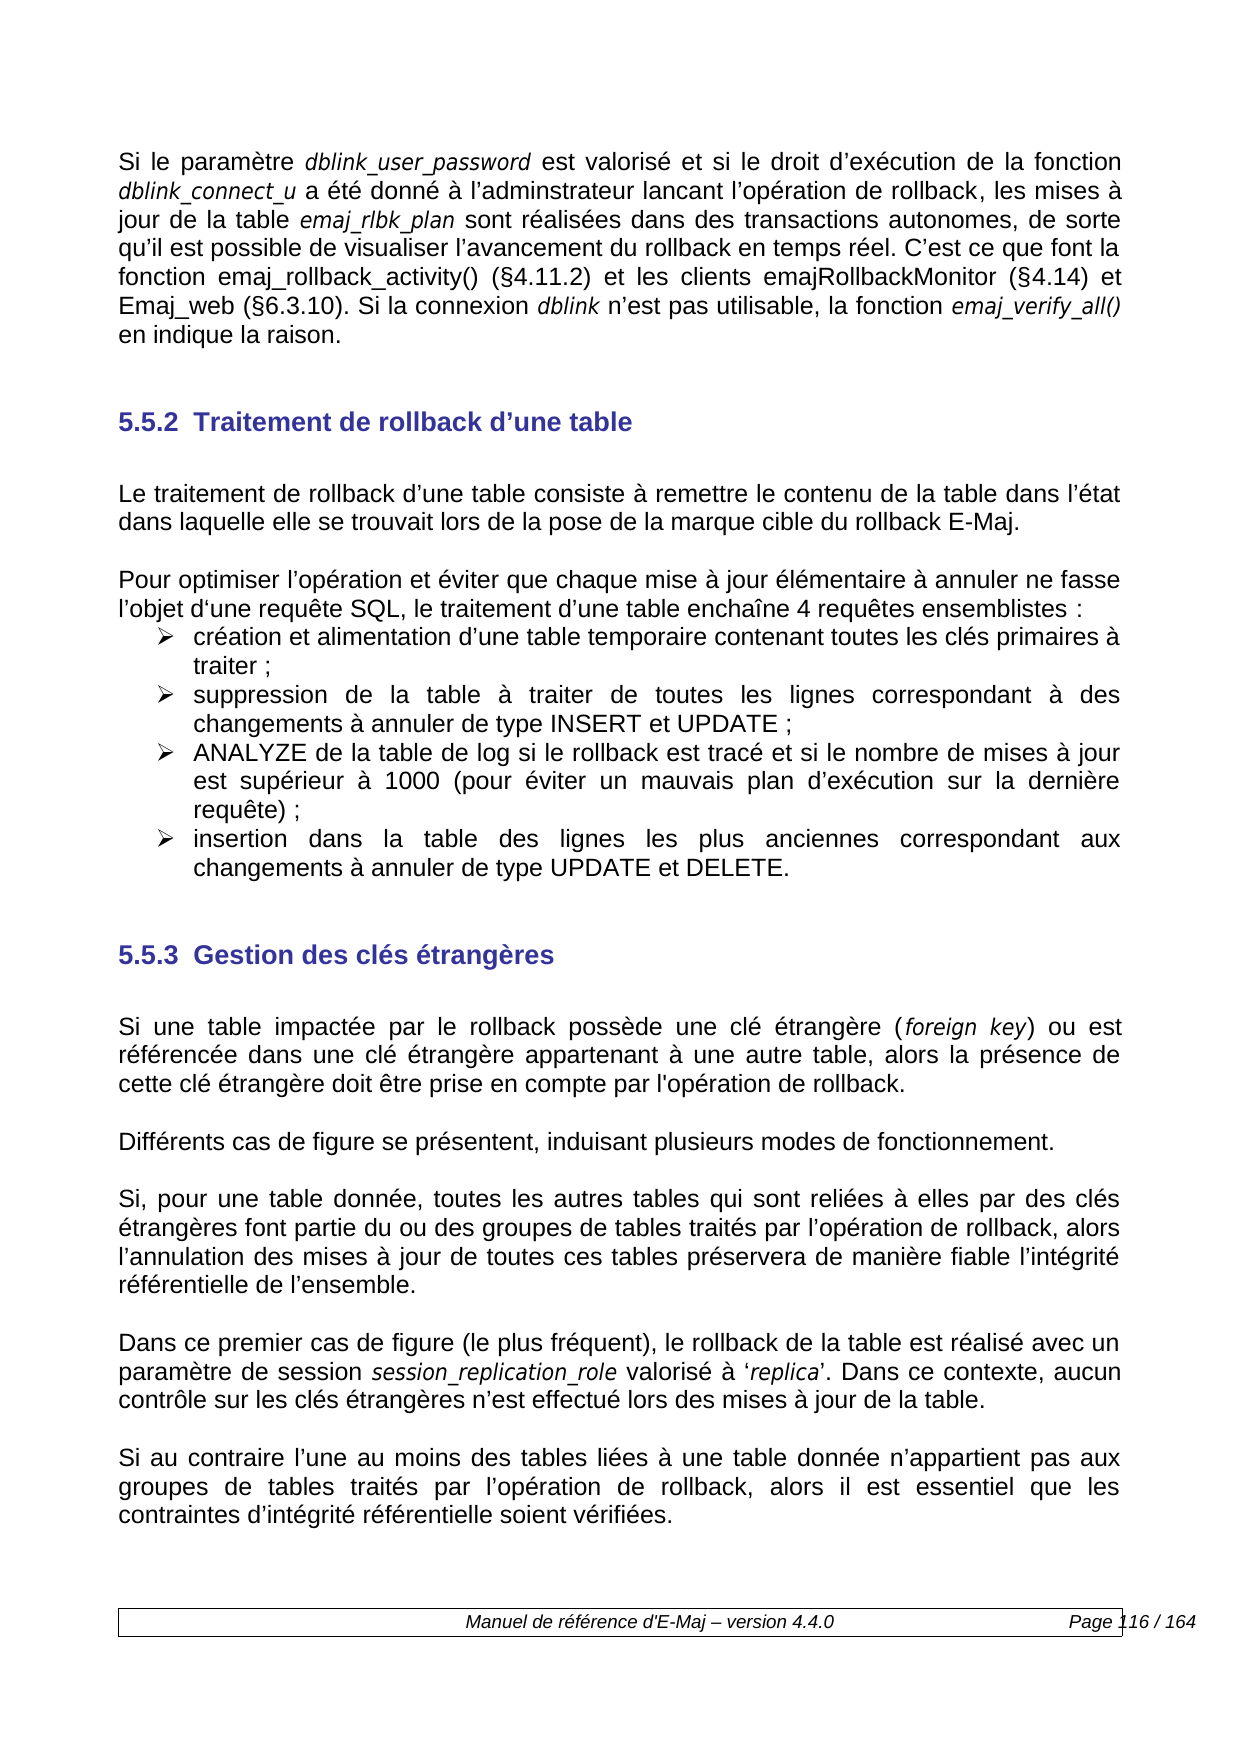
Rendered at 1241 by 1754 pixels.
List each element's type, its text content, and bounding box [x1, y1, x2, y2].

text Si le paramètre dblink_user_password est valorisé et si le droit d’exécution de la fonction dblink_connect_u a été donné à l’adminstrateur lancant l’opération de rollback, les mises à jour de la table emaj_rlbk_plan sont réalisées dans des transactions autonomes, de sorte qu’il est possible de visualiser l’avancement du rollback en temps réel. C’est ce que font la fonction emaj_rollback_activity() (§4.11.2) et les clients emajRollbackMonitor (§4.14) et Emaj_web (§6.3.10). Si la connexion dblink n’est pas utilisable, la fonction emaj_verify_all() en indique la raison. [118, 147, 1122, 348]
text Le traitement de rollback d’une table consiste à remettre le contenu de la table dans l’état dans laquelle elle se trouvait lors de la pose de la marque cible du rollback E-Maj. [118, 478, 1122, 536]
text Si au contraire l’une au moins des tables liées à une table donnée n’appartient pas aux groupes de tables traités par l’opération de rollback, alors il est essentiel que les contraintes d’intégrité référentielle soient vérifiées. [118, 1443, 1122, 1529]
text Dans ce premier cas de figure (le plus fréquent), le rollback de la table est réalisé avec un paramètre de session session_replication_role valorisé à ‘replica’. Dans ce contexte, aucun contrôle sur les clés étrangères n’est effectué lors des mises à jour de la table. [118, 1328, 1122, 1414]
subtitle Traitement de rollback d’une table [118, 406, 1122, 437]
list insertion dans la table des lignes les plus anciennes correspondant aux changements à annuler de type UPDATE et DELETE. [156, 824, 1122, 881]
list création et alimentation d’une table temporaire contenant toutes les clés primaires à traiter ; [156, 622, 1122, 680]
list suppression de la table à traiter de toutes les lignes correspondant à des changements à annuler de type INSERT et UPDATE ; [156, 680, 1122, 737]
subtitle Gestion des clés étrangères [118, 939, 1122, 970]
list ANALYZE de la table de log si le rollback est tracé et si le nombre de mises à jour est supérieur à 1000 (pour éviter un mauvais plan d’exécution sur la dernière requête) ; [156, 737, 1122, 824]
text Si, pour une table donnée, toutes les autres tables qui sont reliées à elles par des clés étrangères font partie du ou des groupes de tables traités par l’opération de rollback, alors l’annulation des mises à jour de toutes ces tables préservera de manière fiable l’intégrité référentielle de l’ensemble. [118, 1184, 1122, 1299]
text Pour optimiser l’opération et éviter que chaque mise à jour élémentaire à annuler ne fasse l’objet d‘une requête SQL, le traitement d’une table enchaîne 4 requêtes ensemblistes : [118, 565, 1122, 622]
text Si une table impactée par le rollback possède une clé étrangère (foreign key) ou est référencée dans une clé étrangère appartenant à une autre table, alors la présence de cette clé étrangère doit être prise en compte par l'opération de rollback. [118, 1011, 1122, 1098]
text Différents cas de figure se présentent, induisant plusieurs modes de fonctionnement. [118, 1127, 1122, 1155]
